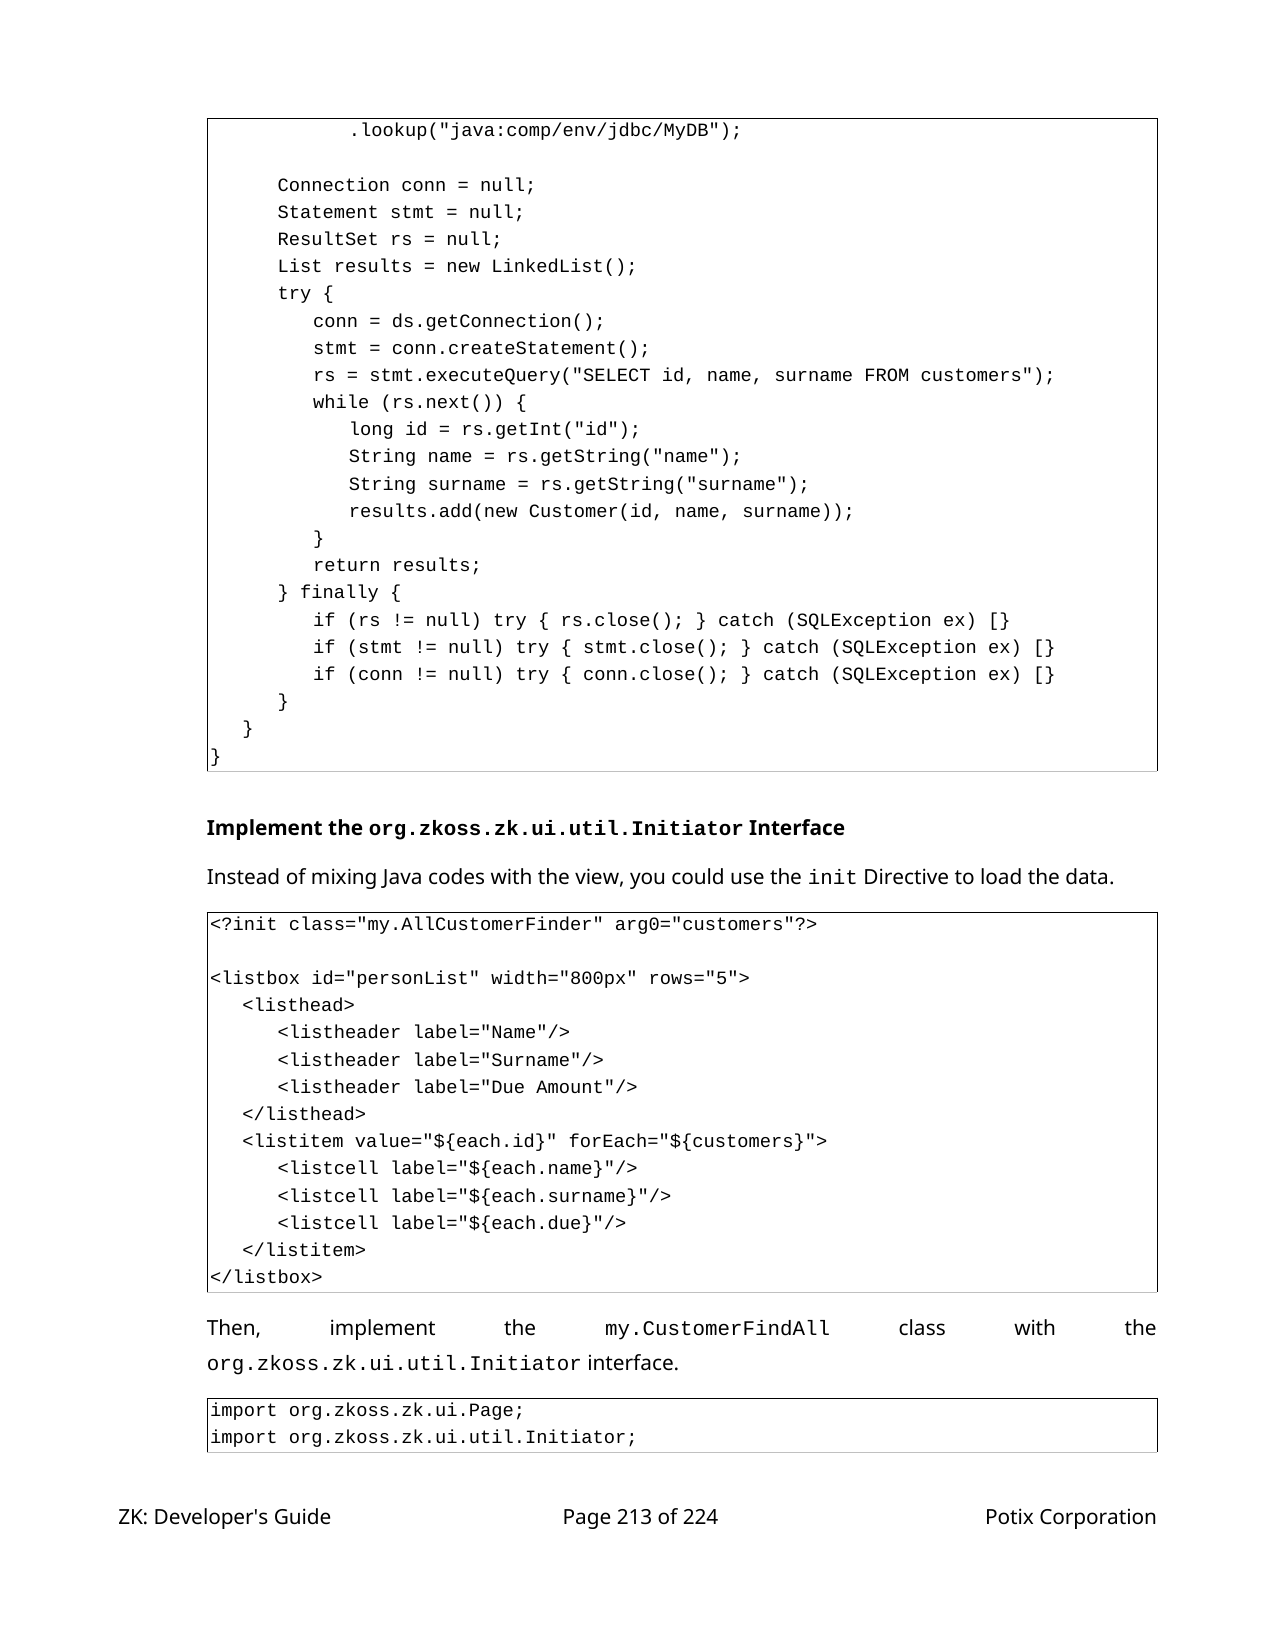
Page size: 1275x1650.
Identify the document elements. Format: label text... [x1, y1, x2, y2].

text } [208, 716, 1157, 741]
text import org.zkoss.zk.ui.Page; [208, 1399, 1157, 1422]
text conn = ds.getConnection(); [208, 308, 1157, 333]
text } [208, 526, 1157, 550]
text Then, implement the my.CustomerFindAll class with the org.zkoss.zk.ui.util.Initiator interface. [207, 1313, 1157, 1377]
text Connection conn = null; [208, 172, 1157, 197]
text List results = new LinkedList(); [208, 254, 1157, 278]
text Statement stmt = null; [208, 200, 1157, 224]
text <listitem value="${each.id}" forEach="${customers}"> [208, 1129, 1157, 1153]
text Instead of mixing Java codes with the view, you could use the init Directive to load the data. [207, 862, 1157, 891]
text } [208, 689, 1157, 713]
text <?init class="my.AllCustomerFinder" arg0="customers"?> [208, 913, 1157, 936]
text if (conn != null) try { conn.close(); } catch (SQLException ex) [} [208, 662, 1157, 686]
text ResultSet rs = null; [208, 227, 1157, 251]
text .lookup("java:comp/env/jdbc/MyDB"); [208, 119, 1157, 142]
text if (rs != null) try { rs.close(); } catch (SQLException ex) [} [208, 607, 1157, 632]
text String name = rs.getString("name"); [208, 444, 1157, 469]
text rs = stmt.executeQuery("SELECT id, name, surname FROM customers"); [208, 363, 1157, 387]
subtitle Implement the org.zkoss.zk.ui.util.Initiator Interface [207, 813, 1157, 842]
text <listcell label="${each.surname}"/> [208, 1183, 1157, 1208]
text if (stmt != null) try { stmt.close(); } catch (SQLException ex) [} [208, 635, 1157, 659]
text long id = rs.getInt("id"); [208, 417, 1157, 441]
text <listheader label="Name"/> [208, 1020, 1157, 1044]
text <listheader label="Due Amount"/> [208, 1075, 1157, 1099]
text } [208, 743, 1157, 771]
text String surname = rs.getString("surname"); [208, 472, 1157, 496]
text <listhead> [208, 993, 1157, 1017]
text stmt = conn.createStatement(); [208, 336, 1157, 360]
text try { [208, 281, 1157, 306]
text <listcell label="${each.name}"/> [208, 1156, 1157, 1181]
text while (rs.next()) { [208, 390, 1157, 414]
text </listhead> [208, 1102, 1157, 1126]
text return results; [208, 553, 1157, 577]
text results.add(new Customer(id, name, surname)); [208, 499, 1157, 523]
text <listcell label="${each.due}"/> [208, 1211, 1157, 1235]
text <listbox id="personList" width="800px" rows="5"> [208, 966, 1157, 990]
text </listitem> [208, 1238, 1157, 1262]
text } finally { [208, 580, 1157, 604]
text import org.zkoss.zk.ui.util.Initiator; [208, 1425, 1157, 1452]
text </listbox> [208, 1265, 1157, 1292]
text <listheader label="Surname"/> [208, 1047, 1157, 1072]
